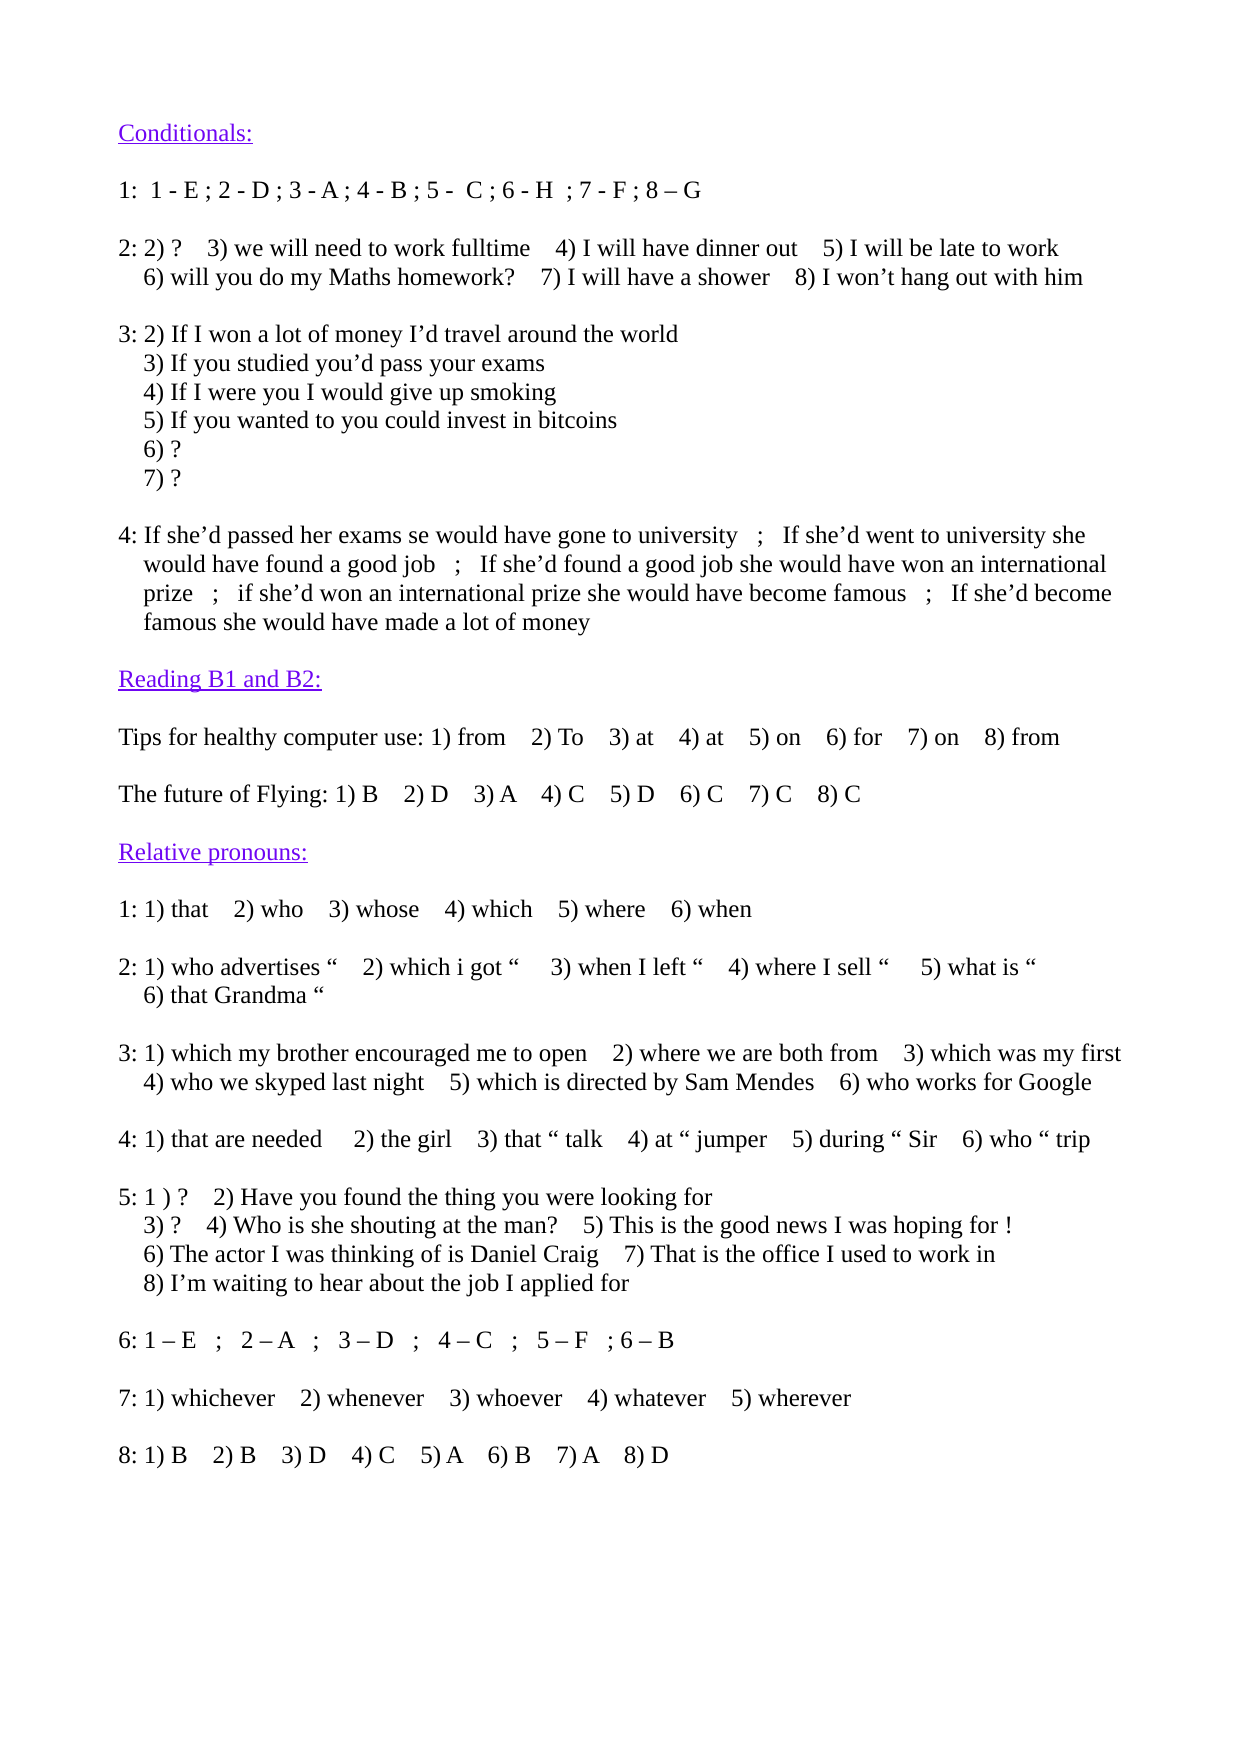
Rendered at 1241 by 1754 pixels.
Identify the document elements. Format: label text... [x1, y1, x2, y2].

text 6) will you do my Maths homework? 7) I will have a shower 8) I won’t hang out with him [118, 262, 1122, 291]
text 6) that Grandma “ [118, 981, 1122, 1009]
text Conditionals: [118, 118, 1122, 147]
text would have found a good job ; If she’d found a good job she would have won an international [118, 549, 1122, 578]
text 5) If you wanted to you could invest in bitcoins [118, 406, 1122, 434]
text 7: 1) whichever 2) whenever 3) whoever 4) whatever 5) wherever [118, 1383, 1122, 1412]
text 4) If I were you I would give up smoking [118, 377, 1122, 406]
text 3) ? 4) Who is she shouting at the man? 5) This is the good news I was hoping for ! [118, 1211, 1122, 1239]
text 6) The actor I was thinking of is Daniel Craig 7) That is the office I used to work in [118, 1239, 1122, 1268]
text 4) who we skyped last night 5) which is directed by Sam Mendes 6) who works for Google [118, 1067, 1122, 1096]
text 2: 1) who advertises “ 2) which i got “ 3) when I left “ 4) where I sell “ 5) what is “ [118, 952, 1122, 981]
text 5: 1 ) ? 2) Have you found the thing you were looking for [118, 1182, 1122, 1211]
text 4: If she’d passed her exams se would have gone to university ; If she’d went to university she [118, 521, 1122, 549]
text The future of Flying: 1) B 2) D 3) A 4) C 5) D 6) C 7) C 8) C [118, 779, 1122, 808]
text 7) ? [118, 463, 1122, 492]
text 2: 2) ? 3) we will need to work fulltime 4) I will have dinner out 5) I will be late to work [118, 233, 1122, 262]
text Reading B1 and B2: [118, 664, 1122, 693]
text famous she would have made a lot of money [118, 607, 1122, 636]
text Relative pronouns: [118, 837, 1122, 866]
text 8: 1) B 2) B 3) D 4) C 5) A 6) B 7) A 8) D [118, 1441, 1122, 1469]
text Tips for healthy computer use: 1) from 2) To 3) at 4) at 5) on 6) for 7) on 8) from [118, 722, 1122, 751]
text 8) I’m waiting to hear about the job I applied for [118, 1268, 1122, 1297]
text 1: 1) that 2) who 3) whose 4) which 5) where 6) when [118, 894, 1122, 923]
text 6: 1 – E ; 2 – A ; 3 – D ; 4 – C ; 5 – F ; 6 – B [118, 1326, 1122, 1354]
text 3: 1) which my brother encouraged me to open 2) where we are both from 3) which was my first [118, 1038, 1122, 1067]
text 1: 1 - E ; 2 - D ; 3 - A ; 4 - B ; 5 - C ; 6 - H ; 7 - F ; 8 – G [118, 176, 1122, 204]
text 6) ? [118, 434, 1122, 463]
text 4: 1) that are needed 2) the girl 3) that “ talk 4) at “ jumper 5) during “ Sir 6) who “ trip [118, 1124, 1122, 1153]
text 3) If you studied you’d pass your exams [118, 348, 1122, 377]
text prize ; if she’d won an international prize she would have become famous ; If she’d become [118, 578, 1122, 607]
text 3: 2) If I won a lot of money I’d travel around the world [118, 319, 1122, 348]
